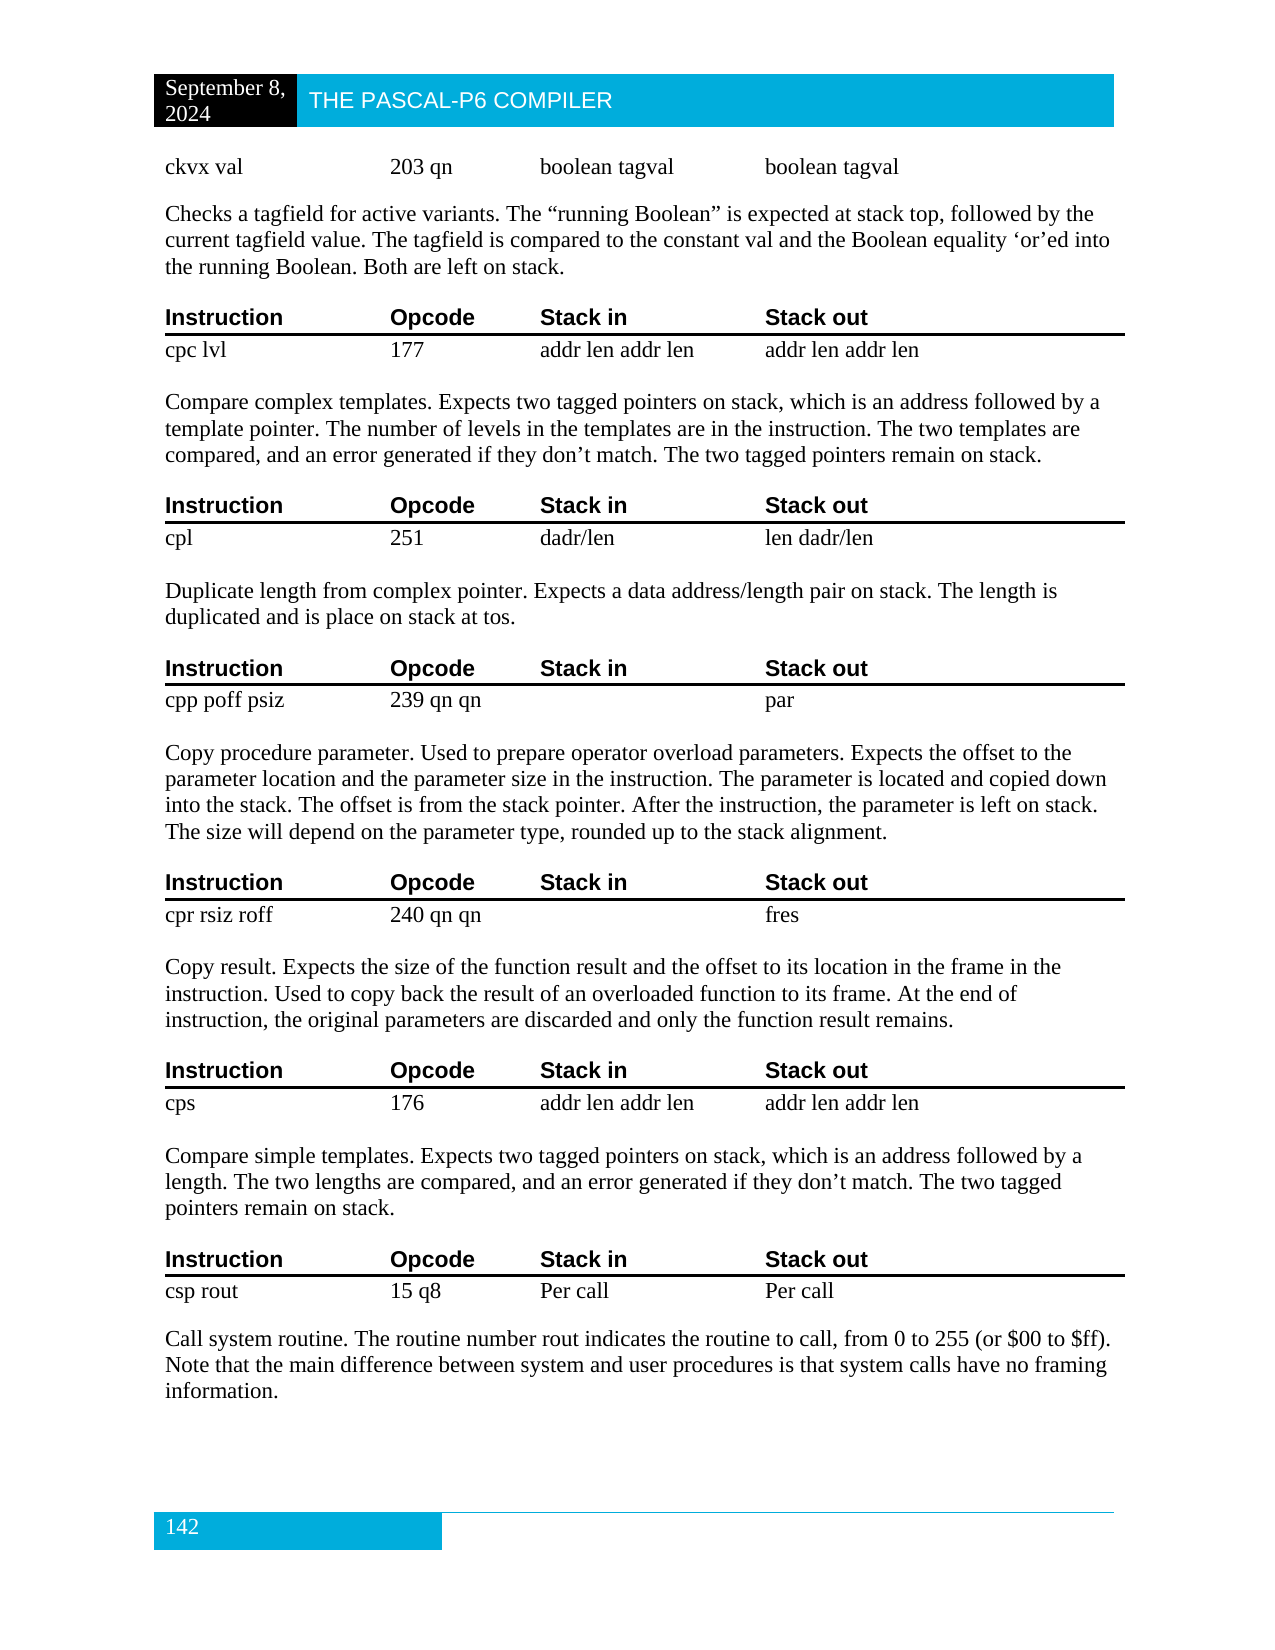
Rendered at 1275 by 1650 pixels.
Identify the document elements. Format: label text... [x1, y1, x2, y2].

text cpr rsiz roff 240 qn qn fres [165, 901, 1125, 927]
text Instruction Opcode Stack in Stack out [165, 1246, 1125, 1274]
text Checks a tagfield for active variants. The “running Boolean” is expected at stack top, followed by the current tagfield value. The tagfield is compared to the constant val and the Boolean equality ‘or’ed into the running Boolean. Both are left on stack. [165, 200, 1125, 279]
text cpl 251 dadr/len len dadr/len [165, 524, 1125, 550]
text ckvx val 203 qn boolean tagval boolean tagval [165, 153, 1125, 179]
text cps 176 addr len addr len addr len addr len [165, 1089, 1125, 1115]
text Instruction Opcode Stack in Stack out [165, 1057, 1125, 1086]
text cpc lvl 177 addr len addr len addr len addr len [165, 336, 1125, 362]
text Call system routine. The routine number rout indicates the routine to call, from 0 to 255 (or $00 to $ff). Note that the main difference between system and user procedures is that system calls have no framing information. [165, 1324, 1125, 1404]
text Duplicate length from complex pointer. Expects a data address/length pair on stack. The length is duplicated and is place on stack at tos. [165, 577, 1125, 629]
text Copy procedure parameter. Used to prepare operator overload parameters. Expects the offset to the parameter location and the parameter size in the instruction. The parameter is located and copied down into the stack. The offset is from the stack pointer. After the instruction, the parameter is left on stack. The size will depend on the parameter type, rounded up to the stack alignment. [165, 739, 1125, 844]
text Instruction Opcode Stack in Stack out [165, 492, 1125, 521]
text cpp poff psiz 239 qn qn par [165, 686, 1125, 712]
text Instruction Opcode Stack in Stack out [165, 304, 1125, 333]
text Compare simple templates. Expects two tagged pointers on stack, which is an address followed by a length. The two lengths are compared, and an error generated if they don’t match. The two tagged pointers remain on stack. [165, 1142, 1125, 1221]
text Instruction Opcode Stack in Stack out [165, 869, 1125, 898]
text Compare complex templates. Expects two tagged pointers on stack, which is an address followed by a template pointer. The number of levels in the templates are in the instruction. The two templates are compared, and an error generated if they don’t match. The two tagged pointers remain on stack. [165, 388, 1125, 467]
text Copy result. Expects the size of the function result and the offset to its location in the frame in the instruction. Used to copy back the result of an overloaded function to its frame. At the end of instruction, the original parameters are discarded and only the function result remains. [165, 953, 1125, 1032]
text Instruction Opcode Stack in Stack out [165, 654, 1125, 683]
text csp rout 15 q8 Per call Per call [165, 1277, 1125, 1304]
